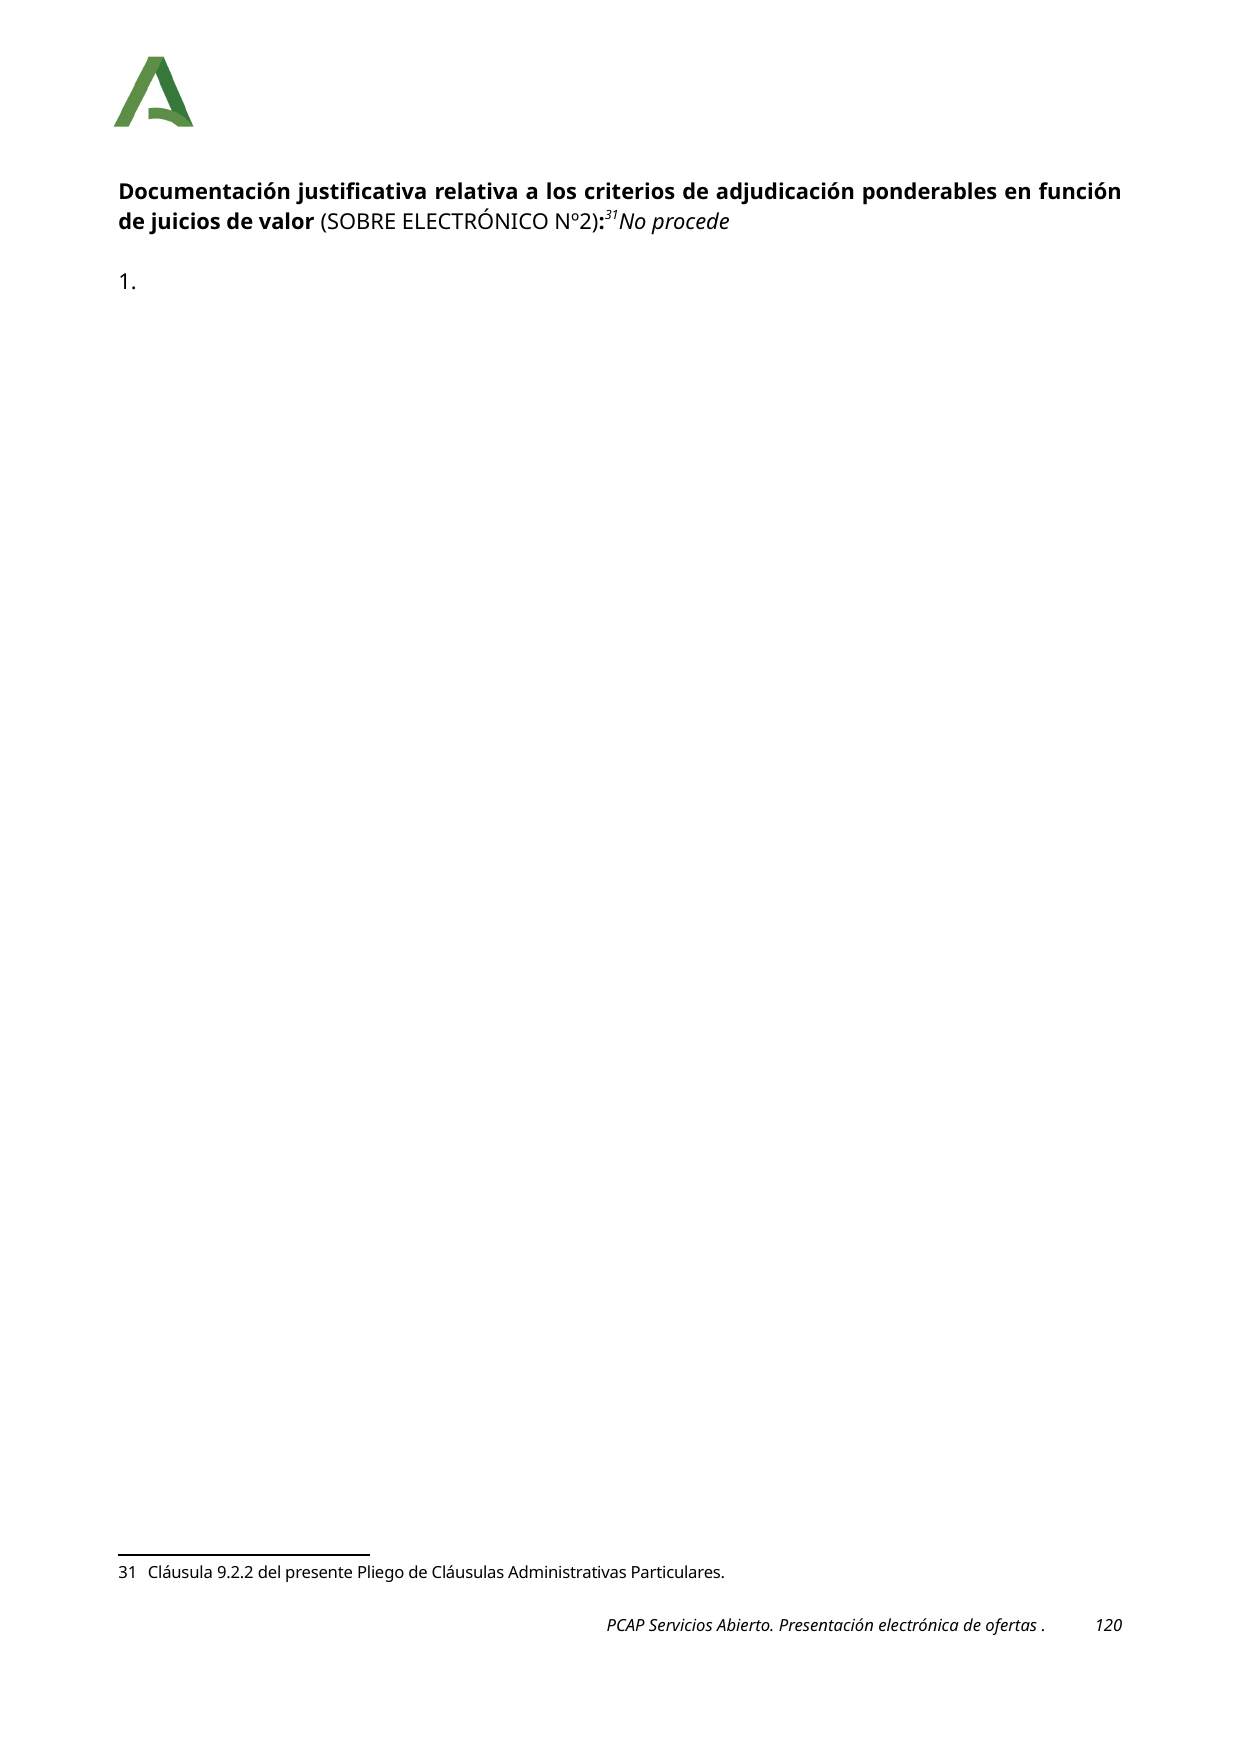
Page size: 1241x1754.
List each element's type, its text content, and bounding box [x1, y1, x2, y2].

picture [109, 52, 198, 131]
text Documentación justificativa relativa a los criterios de adjudicación ponderables en función de juicios de valor (SOBRE ELECTRÓNICO Nº2):No procede [118, 176, 1122, 236]
text 1. [118, 266, 1122, 296]
text Cláusula 9.2.2 del presente Pliego de Cláusulas Administrativas Particulares. [118, 1561, 1122, 1584]
